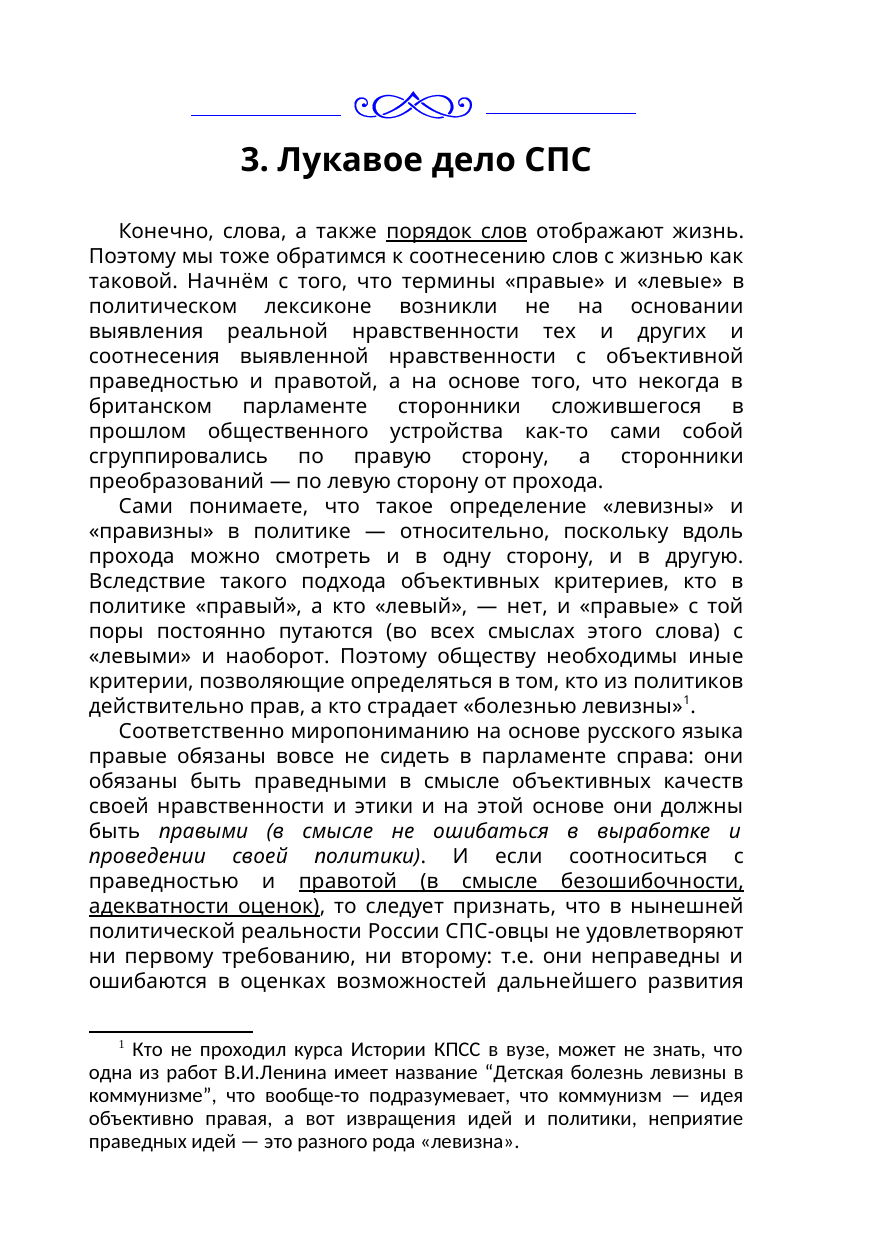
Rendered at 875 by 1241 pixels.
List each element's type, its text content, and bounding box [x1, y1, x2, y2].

text Сами понимаете, что такое определение «левизны» и «правизны» в политике — относительно, поскольку вдоль прохода можно смотреть и в одну сторону, и в другую. Вследствие такого подхода объективных критериев, кто в политике «правый», а кто «левый», — нет, и «правые» с той поры постоянно путаются (во всех смыслах этого слова) с «левыми» и наоборот. Поэтому обществу необходимы иные критерии, позволяющие определяться в том, кто из политиков действительно прав, а кто страдает «болезнью левизны». [89, 493, 744, 718]
text Соответственно миропониманию на основе русского языка правые обязаны вовсе не сидеть в парламенте справа: они обязаны быть праведными в смысле объективных качеств своей нравственности и этики и на этой основе они должны быть правыми (в смысле не ошибаться в выработке и проведении своей политики). И если соотноситься с праведностью и правотой (в смысле безошибочности, адекватности оценок), то следует признать, что в нынешней политической реальности России СПС-овцы не удовлетворяют ни первому требованию, ни второму: т.е. они неправедны и ошибаются в оценках возможностей дальнейшего развития [89, 718, 744, 993]
text Конечно, слова, а также порядок слов отображают жизнь. Поэтому мы тоже обратимся к соотнесению слов с жизнью как таковой. Начнём с того, что термины «правые» и «ле­вые» в политическом лексиконе возникли не на основании выявления реальной нравственности тех и других и соотнесения выявленной нравственности с объективной праведностью и правотой, а на основе того, что некогда в британском парламенте сторонники сложившегося в прошлом общественного устройства как-то сами собой сгруппировались по правую сторону, а сторонники преобразований — по левую сторону от прохода. [89, 218, 744, 493]
subtitle 3. Лукавое дело СПС [89, 135, 744, 181]
text Кто не проходил курса Истории КПСС в вузе, может не знать, что одна из работ В.И.Ленина имеет название “Детская болезнь левизны в коммунизме”, что вообще-то подразумевает, что коммунизм — идея объективно правая, а вот извращения идей и политики, неприятие праведных идей — это разного рода «левизна». [89, 1038, 744, 1153]
